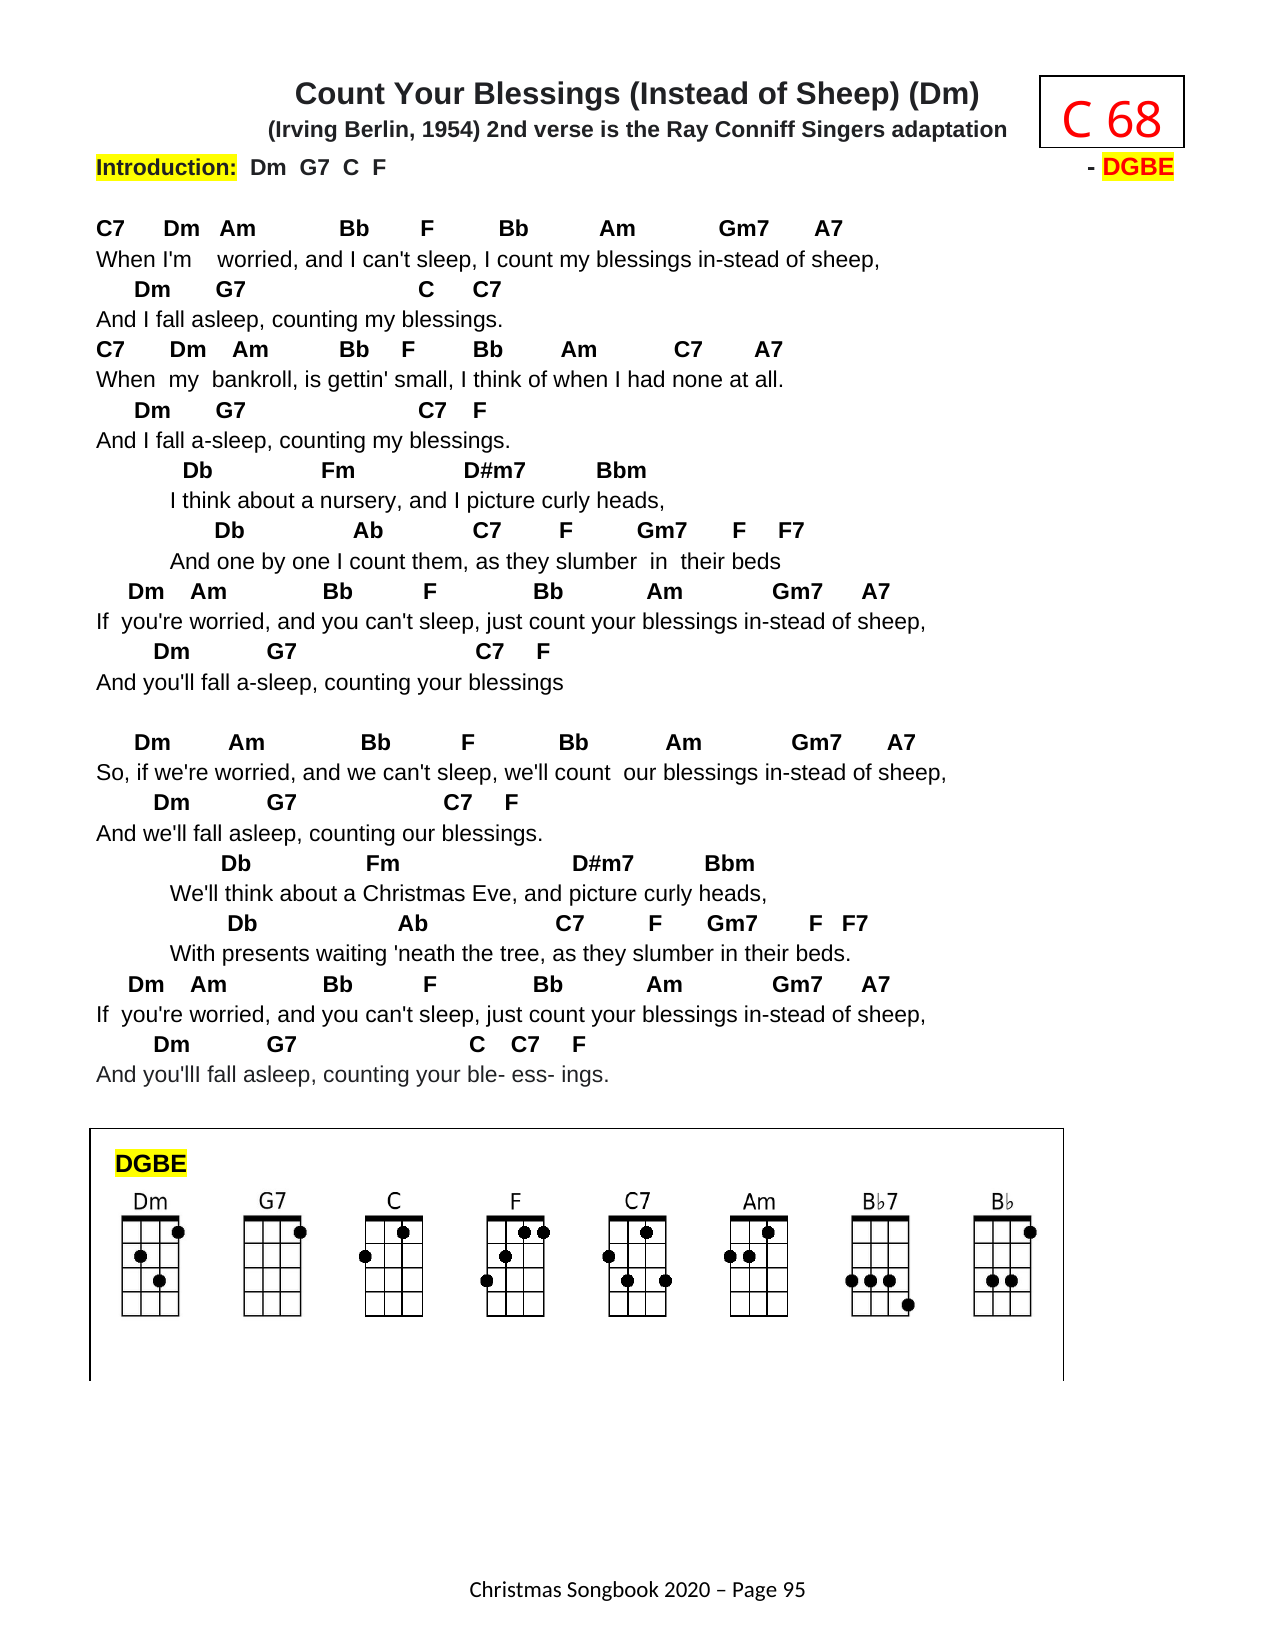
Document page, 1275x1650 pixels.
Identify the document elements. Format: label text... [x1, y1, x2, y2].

table_cell [942, 1129, 1063, 1183]
table_cell [333, 1183, 455, 1381]
table_cell [698, 1183, 820, 1381]
table_cell [577, 1129, 698, 1183]
table_header Introduction: Dm G7 C F - DGBE C7 Dm Am Bb F Bb Am Gm7 A7 When I'm worried, and I can't sleep, I count my blessings in-stead of sheep, Dm G7 C C7 And I fall asleep, counting my blessings. C7 Dm Am Bb F Bb Am C7 A7 When my bankroll, is gettin' small, I think of when I had none at all. Dm G7 C7 F And I fall a-sleep, counting my blessings. Db Fm D#m7 Bbm I think about a nursery, and I picture curly heads, Db Ab C7 F Gm7 F F7 And one by one I count them, as they slumber in their beds Dm Am Bb F Bb Am Gm7 A7 If you're worried, and you can't sleep, just count your blessings in-stead of sheep, Dm G7 C7 F And you'll fall a-sleep, counting your blessings Dm Am Bb F Bb Am Gm7 A7 So, if we're worried, and we can't sleep, we'll count our blessings in-stead of sheep, Dm G7 C7 F And we'll fall asleep, counting our blessings. Db Fm D#m7 Bbm We'll think about a Christmas Eve, and picture curly heads, Db Ab C7 F Gm7 F F7 With presents waiting 'neath the tree, as they slumber in their beds. Dm Am Bb F Bb Am Gm7 A7 If you're worried, and you can't sleep, just count your blessings in-stead of sheep, Dm G7 C C7 F And you'llI fall asleep, counting your ble- ess- ings. [90, 146, 1185, 1127]
table_cell DGBE [91, 1129, 212, 1183]
table_cell [1064, 1128, 1185, 1183]
table_cell [91, 1183, 212, 1381]
table_cell [455, 1129, 577, 1183]
table_cell [212, 1183, 333, 1381]
table_cell [212, 1129, 333, 1183]
text [1041, 77, 1183, 147]
table_cell [455, 1183, 577, 1381]
table_cell [333, 1129, 455, 1183]
table_cell [942, 1183, 1063, 1381]
text C 68 [1056, 84, 1168, 139]
table_cell [820, 1129, 942, 1183]
table_cell [577, 1183, 698, 1381]
table_cell [820, 1183, 942, 1381]
table_cell [698, 1129, 820, 1183]
table_cell [1064, 1183, 1185, 1381]
text Count Your Blessings (Instead of Sheep) (Dm) [90, 75, 1039, 111]
text (Irving Berlin, 1954) 2nd verse is the Ray Conniff Singers adaptation [90, 116, 1039, 143]
